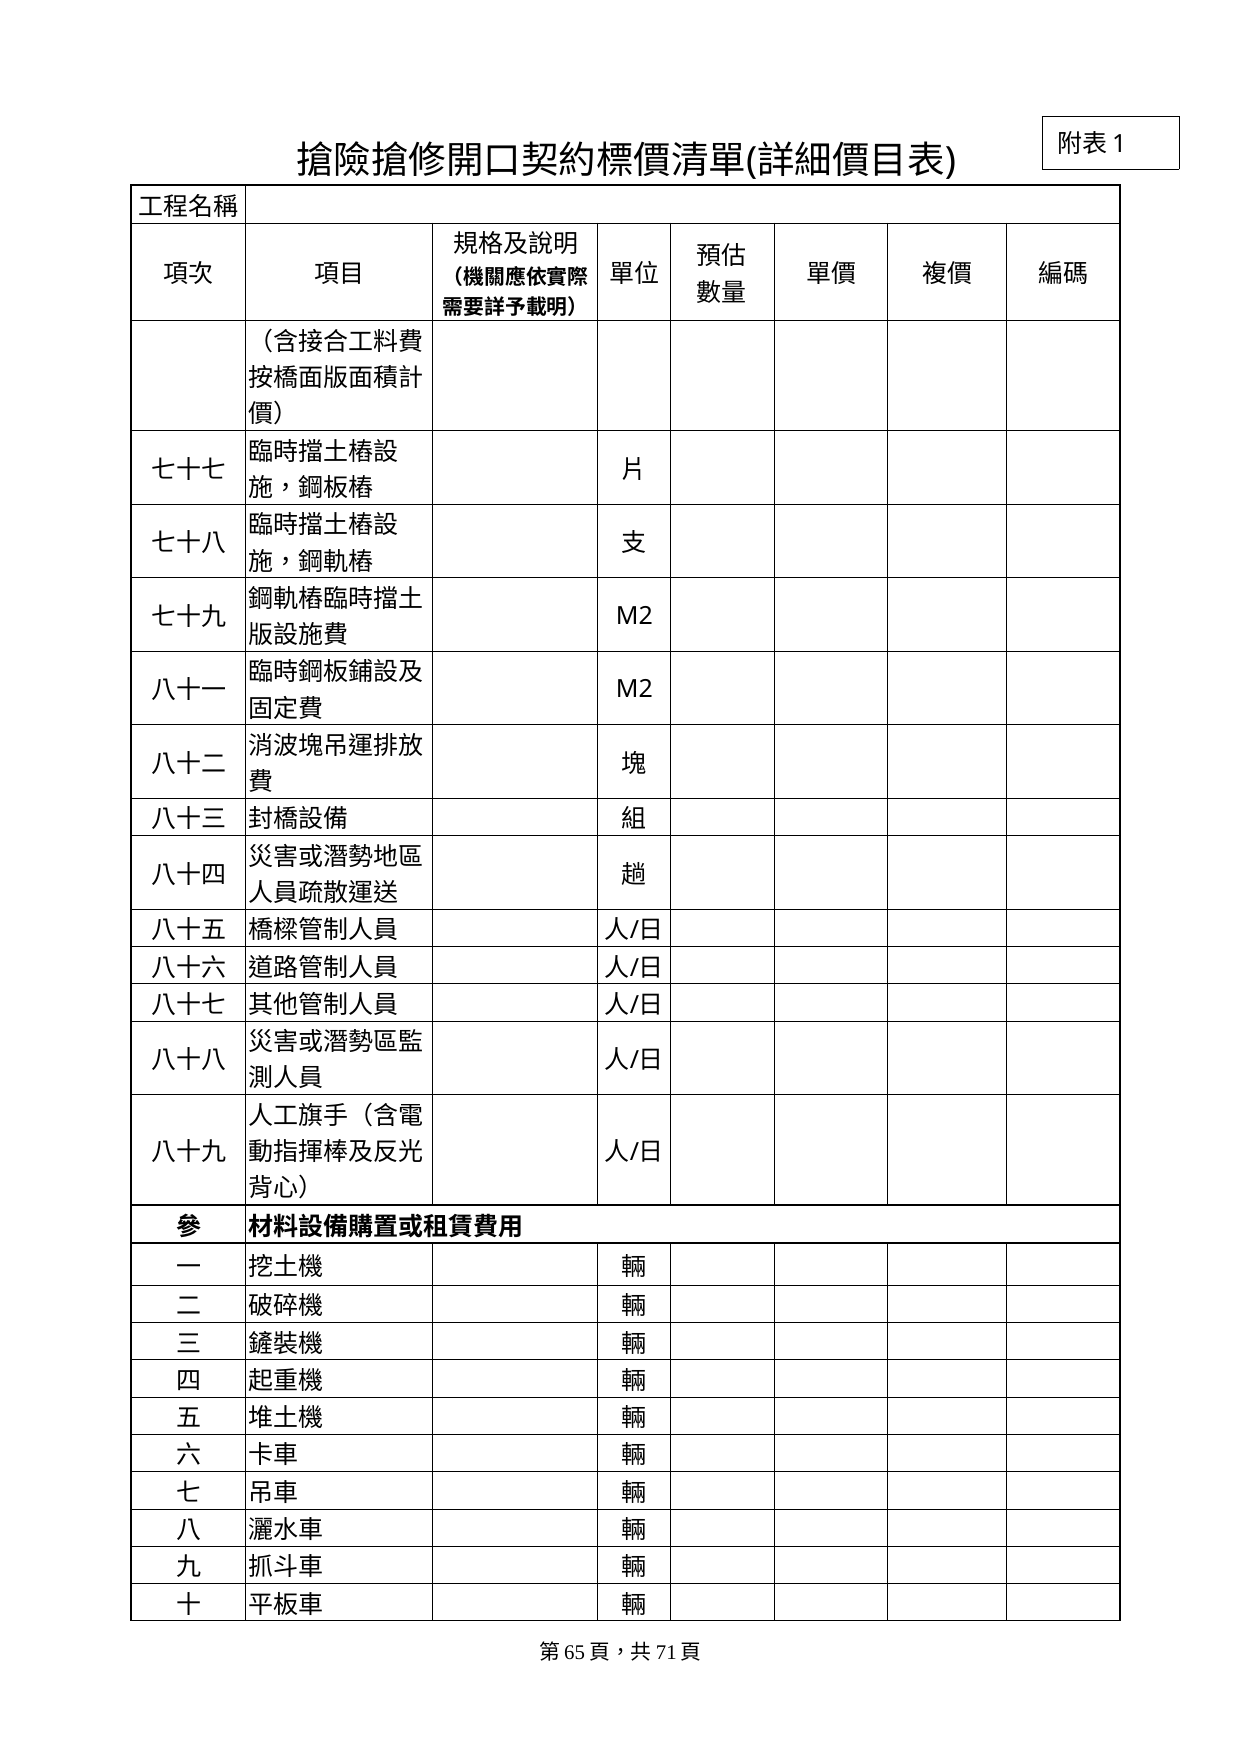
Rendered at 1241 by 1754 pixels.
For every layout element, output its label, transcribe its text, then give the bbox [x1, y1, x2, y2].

table_cell 臨時擋土樁設施，鋼板樁 [246, 431, 432, 504]
table_cell 七十九 [132, 578, 245, 651]
table_cell [1007, 1244, 1119, 1285]
table_cell 預估數量 [671, 224, 774, 320]
table_cell [1007, 910, 1119, 946]
table_cell 材料設備購置或租賃費用 [246, 1206, 1119, 1242]
table_cell [1007, 725, 1119, 798]
table_cell 堆土機 [246, 1398, 432, 1434]
table_cell [671, 431, 774, 504]
table_cell [1007, 1510, 1119, 1546]
table_cell 臨時鋼板鋪設及固定費 [246, 652, 432, 724]
table_cell [671, 652, 774, 724]
table_cell [775, 984, 887, 1021]
table_cell [888, 725, 1006, 798]
table_cell [888, 1510, 1006, 1546]
table_cell 輛 [598, 1244, 670, 1285]
table_cell [433, 1095, 597, 1204]
table_cell 人/日 [598, 910, 670, 946]
table_cell [888, 431, 1006, 504]
table_cell [888, 836, 1006, 909]
table_cell 一 [132, 1244, 245, 1285]
table_cell [671, 505, 774, 577]
table_cell 挖土機 [246, 1244, 432, 1285]
table_cell [888, 321, 1006, 430]
table_cell 八十八 [132, 1022, 245, 1094]
table_cell [671, 1095, 774, 1204]
table_cell 八十三 [132, 799, 245, 835]
table_cell 輛 [598, 1584, 670, 1620]
table_cell [888, 910, 1006, 946]
table_cell 八十一 [132, 652, 245, 724]
table_cell M2 [598, 652, 670, 724]
table_cell [433, 505, 597, 577]
table_cell [132, 321, 245, 430]
table_cell [775, 910, 887, 946]
table_cell [775, 799, 887, 835]
table_cell [775, 725, 887, 798]
table_cell [1007, 431, 1119, 504]
table_cell [1007, 1095, 1119, 1204]
table_cell [433, 1472, 597, 1508]
table_cell [775, 1435, 887, 1471]
table_cell 橋樑管制人員 [246, 910, 432, 946]
table_cell 支 [598, 505, 670, 577]
table_cell 趟 [598, 836, 670, 909]
table_cell M2 [598, 578, 670, 651]
table_cell [1007, 321, 1119, 430]
table_cell 災害或潛勢區監測人員 [246, 1022, 432, 1094]
table_cell [671, 910, 774, 946]
table_cell [1007, 1398, 1119, 1434]
table_cell [888, 1244, 1006, 1285]
table_cell [888, 505, 1006, 577]
table_cell 單價 [775, 224, 887, 320]
table_cell [1007, 1022, 1119, 1094]
table_cell [671, 1360, 774, 1397]
table_cell [671, 1584, 774, 1620]
table_cell [433, 1547, 597, 1583]
table_cell [671, 947, 774, 983]
table_cell 七 [132, 1472, 245, 1508]
table_cell [433, 431, 597, 504]
table_cell [888, 799, 1006, 835]
table_cell [433, 1398, 597, 1434]
table_cell [1007, 799, 1119, 835]
table_cell [433, 1022, 597, 1094]
table_cell 三 [132, 1323, 245, 1359]
table_cell [775, 431, 887, 504]
table_cell 輛 [598, 1398, 670, 1434]
table_cell [888, 1323, 1006, 1359]
table_cell 灑水車 [246, 1510, 432, 1546]
table_cell [1007, 505, 1119, 577]
table_cell [433, 321, 597, 430]
table_cell 六 [132, 1435, 245, 1471]
table_cell [433, 1323, 597, 1359]
table_cell 災害或潛勢地區人員疏散運送 [246, 836, 432, 909]
table_cell [775, 1360, 887, 1397]
table_cell [775, 1286, 887, 1322]
table_cell [1007, 1584, 1119, 1620]
table_cell 輛 [598, 1435, 670, 1471]
table_cell 單位 [598, 224, 670, 320]
table_cell 人工旗手（含電動指揮棒及反光背心） [246, 1095, 432, 1204]
table_cell [671, 1547, 774, 1583]
table_cell [671, 1286, 774, 1322]
table_cell 人/日 [598, 1022, 670, 1094]
table_cell 編碼 [1007, 224, 1119, 320]
table_cell 九 [132, 1547, 245, 1583]
table_cell 八 [132, 1510, 245, 1546]
table_cell [671, 1398, 774, 1434]
table_cell [1007, 1360, 1119, 1397]
table_cell [671, 836, 774, 909]
table_cell [775, 947, 887, 983]
table_cell [433, 1286, 597, 1322]
table_cell 項次 [132, 224, 245, 320]
table_cell 封橋設備 [246, 799, 432, 835]
table_cell [671, 1244, 774, 1285]
table_cell [1007, 1286, 1119, 1322]
table_cell 其他管制人員 [246, 984, 432, 1021]
table_cell [888, 947, 1006, 983]
table_cell [1007, 947, 1119, 983]
table_cell [433, 1360, 597, 1397]
table_cell [433, 1435, 597, 1471]
table_cell （含接合工料費按橋面版面積計價） [246, 321, 432, 430]
table_cell 鏟裝機 [246, 1323, 432, 1359]
table_cell 破碎機 [246, 1286, 432, 1322]
table_cell [775, 1323, 887, 1359]
table_cell [888, 1095, 1006, 1204]
table_cell 平板車 [246, 1584, 432, 1620]
table_cell 人/日 [598, 984, 670, 1021]
table_cell [888, 1472, 1006, 1508]
table_cell [433, 1244, 597, 1285]
table_cell [775, 1547, 887, 1583]
table_cell 二 [132, 1286, 245, 1322]
table_cell 輛 [598, 1510, 670, 1546]
table_cell [1007, 836, 1119, 909]
table_cell [775, 1022, 887, 1094]
table_cell [1007, 578, 1119, 651]
table_cell [775, 1472, 887, 1508]
table_cell 臨時擋土樁設施，鋼軌樁 [246, 505, 432, 577]
table_cell [433, 578, 597, 651]
table_cell [671, 1022, 774, 1094]
table_cell 複價 [888, 224, 1006, 320]
table_cell [433, 910, 597, 946]
table_cell [246, 186, 1119, 223]
table_cell [775, 578, 887, 651]
table_cell 七十七 [132, 431, 245, 504]
table_cell 輛 [598, 1360, 670, 1397]
table_cell [888, 1286, 1006, 1322]
table_cell 參 [132, 1206, 245, 1242]
table_cell 抓斗車 [246, 1547, 432, 1583]
table_cell 卡車 [246, 1435, 432, 1471]
table_cell 八十二 [132, 725, 245, 798]
table_cell [671, 725, 774, 798]
table_cell 十 [132, 1584, 245, 1620]
table_cell 人/日 [598, 947, 670, 983]
table_cell [775, 652, 887, 724]
table_cell [433, 1510, 597, 1546]
table_cell [775, 1244, 887, 1285]
table_cell 八十六 [132, 947, 245, 983]
table_cell [888, 1584, 1006, 1620]
table_cell [888, 652, 1006, 724]
table_cell [433, 799, 597, 835]
table_cell [1007, 652, 1119, 724]
table_cell [775, 1584, 887, 1620]
table_cell 輛 [598, 1286, 670, 1322]
table_cell 組 [598, 799, 670, 835]
table_cell 四 [132, 1360, 245, 1397]
table_cell 片 [598, 431, 670, 504]
table_cell [775, 321, 887, 430]
table_cell [671, 321, 774, 430]
table_cell [598, 321, 670, 430]
table_cell [433, 947, 597, 983]
table_cell 鋼軌樁臨時擋土版設施費 [246, 578, 432, 651]
table_cell 消波塊吊運排放費 [246, 725, 432, 798]
table_cell [888, 984, 1006, 1021]
table_cell [671, 1323, 774, 1359]
table_cell [775, 1510, 887, 1546]
table_cell [433, 1584, 597, 1620]
table_cell [1007, 1547, 1119, 1583]
table_cell [888, 1360, 1006, 1397]
table_cell 五 [132, 1398, 245, 1434]
table_cell [775, 1398, 887, 1434]
table_cell [888, 1547, 1006, 1583]
table_cell [433, 836, 597, 909]
table_cell [888, 578, 1006, 651]
table_cell [1007, 1435, 1119, 1471]
table_cell [1007, 1472, 1119, 1508]
table_cell [888, 1398, 1006, 1434]
table_cell 輛 [598, 1547, 670, 1583]
table_cell [888, 1022, 1006, 1094]
table_cell [775, 505, 887, 577]
table_cell 人/日 [598, 1095, 670, 1204]
table_cell 工程名稱 [132, 186, 245, 223]
table_cell 八十九 [132, 1095, 245, 1204]
table_cell [433, 652, 597, 724]
table_cell 規格及說明 （機關應依實際需要詳予載明） [433, 224, 597, 320]
table_cell [433, 984, 597, 1021]
table_cell 八十七 [132, 984, 245, 1021]
table_cell 輛 [598, 1323, 670, 1359]
table_cell [1007, 984, 1119, 1021]
table_cell [671, 799, 774, 835]
table_cell 塊 [598, 725, 670, 798]
table_cell [671, 1510, 774, 1546]
table_cell [671, 984, 774, 1021]
table_cell [671, 1472, 774, 1508]
table_cell 七十八 [132, 505, 245, 577]
table_cell 輛 [598, 1472, 670, 1508]
table_cell 吊車 [246, 1472, 432, 1508]
table_cell 八十五 [132, 910, 245, 946]
table_cell [775, 836, 887, 909]
table_cell 項目 [246, 224, 432, 320]
table_cell [433, 725, 597, 798]
table_cell 八十四 [132, 836, 245, 909]
table_cell 起重機 [246, 1360, 432, 1397]
table_cell [671, 578, 774, 651]
table_cell [775, 1095, 887, 1204]
table_cell [1007, 1323, 1119, 1359]
table_cell 道路管制人員 [246, 947, 432, 983]
table_cell [888, 1435, 1006, 1471]
table_header 搶險搶修開口契約標價清單(詳細價目表) [131, 130, 1120, 184]
table_cell [671, 1435, 774, 1471]
